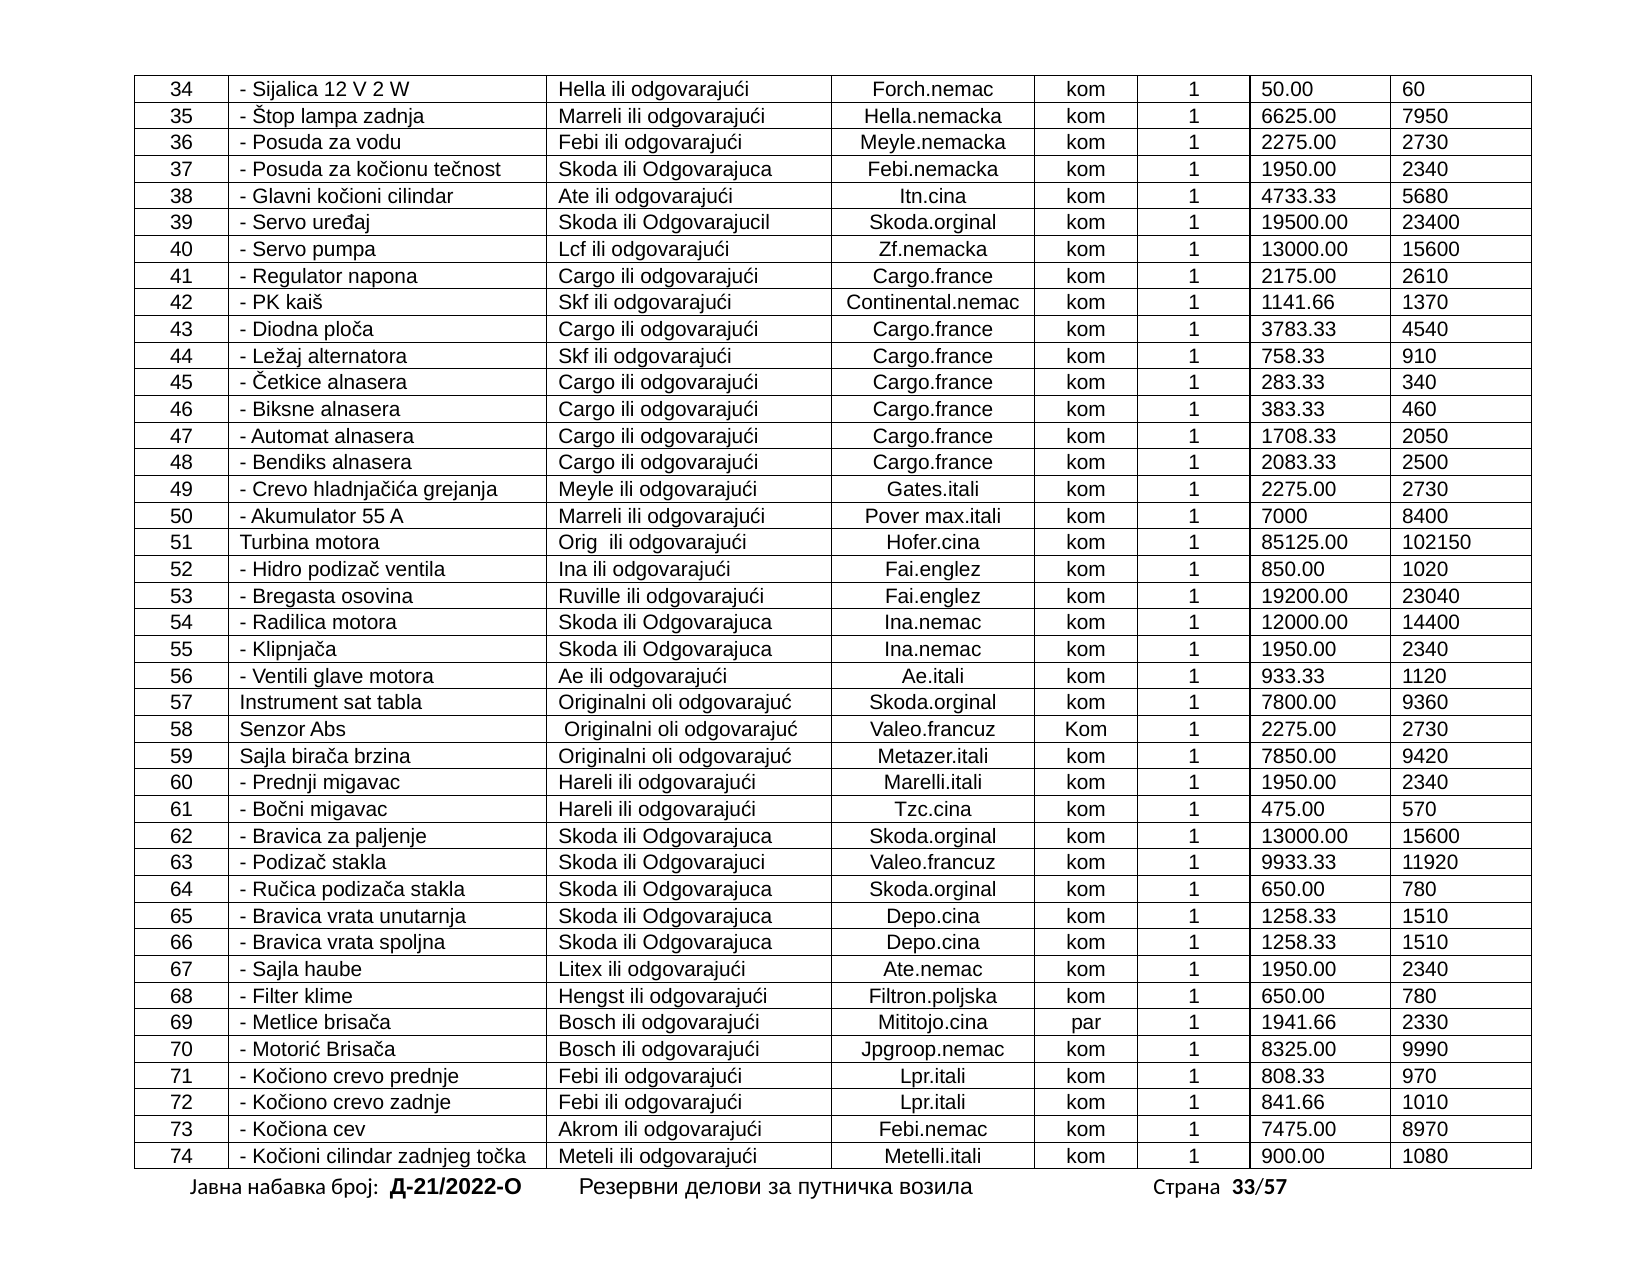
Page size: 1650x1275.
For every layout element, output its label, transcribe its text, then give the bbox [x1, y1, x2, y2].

table_cell Fai.englez [832, 583, 1034, 608]
table_cell 23040 [1391, 583, 1531, 608]
table_cell 45 [135, 369, 228, 395]
table_cell Continental.nemac [832, 289, 1034, 315]
table_cell 7000 [1251, 503, 1390, 528]
table_cell 74 [135, 1143, 228, 1168]
table_cell Skoda.orginal [832, 689, 1034, 715]
table_cell Cargo.france [832, 263, 1034, 288]
table_cell 54 [135, 609, 228, 635]
table_cell kom [1035, 156, 1137, 182]
table_cell kom [1035, 1063, 1137, 1088]
table_cell Kom [1035, 716, 1137, 742]
table_cell 1 [1138, 289, 1249, 315]
table_cell - Štop lampa zadnja [229, 103, 546, 128]
table_cell Cargo.france [832, 449, 1034, 475]
table_cell 15600 [1391, 823, 1531, 848]
table_cell - Hidro podizač ventila [229, 556, 546, 582]
table_cell 808.33 [1251, 1063, 1390, 1088]
table_cell 1 [1138, 343, 1249, 368]
table_cell 66 [135, 929, 228, 955]
table_cell 383.33 [1251, 396, 1390, 422]
table_cell kom [1035, 209, 1137, 235]
table_cell Skf ili odgovarajući [547, 343, 831, 368]
table_cell 1 [1138, 929, 1249, 955]
table_cell kom [1035, 663, 1137, 688]
table_cell 758.33 [1251, 343, 1390, 368]
table_cell Skoda ili Odgovarajuca [547, 609, 831, 635]
table_cell Skf ili odgovarajući [547, 289, 831, 315]
table_cell - Bravica vrata spoljna [229, 929, 546, 955]
table_cell 38 [135, 183, 228, 208]
table_cell - Ležaj alternatora [229, 343, 546, 368]
table_cell 2340 [1391, 156, 1531, 182]
table_cell kom [1035, 423, 1137, 448]
table_cell - Bravica za paljenje [229, 823, 546, 848]
table_cell Marreli ili odgovarajući [547, 103, 831, 128]
table_cell kom [1035, 1116, 1137, 1142]
table_cell 2083.33 [1251, 449, 1390, 475]
table_cell 48 [135, 449, 228, 475]
table_cell 70 [135, 1036, 228, 1062]
table_cell Fai.englez [832, 556, 1034, 582]
table_cell - Biksne alnasera [229, 396, 546, 422]
table_cell Litex ili odgovarajući [547, 956, 831, 982]
table_cell Hareli ili odgovarajući [547, 769, 831, 795]
table_cell 1950.00 [1251, 156, 1390, 182]
table_cell kom [1035, 343, 1137, 368]
table_cell 1 [1138, 1116, 1249, 1142]
table_cell 1 [1138, 209, 1249, 235]
table_cell - Radilica motora [229, 609, 546, 635]
table_cell 4733.33 [1251, 183, 1390, 208]
table_cell Valeo.francuz [832, 716, 1034, 742]
table_cell 51 [135, 529, 228, 555]
table_cell 283.33 [1251, 369, 1390, 395]
table_cell 14400 [1391, 609, 1531, 635]
table_cell Filtron.poljska [832, 983, 1034, 1008]
table_cell 1708.33 [1251, 423, 1390, 448]
table_cell Febi ili odgovarajući [547, 129, 831, 155]
table_cell 1 [1138, 689, 1249, 715]
table_cell 1 [1138, 823, 1249, 848]
table_cell 73 [135, 1116, 228, 1142]
table_cell 850.00 [1251, 556, 1390, 582]
table_cell - Klipnjača [229, 636, 546, 662]
table_cell Akrom ili odgovarajući [547, 1116, 831, 1142]
table_cell Lcf ili odgovarajući [547, 236, 831, 262]
table_cell 1 [1138, 903, 1249, 928]
table_cell 2340 [1391, 956, 1531, 982]
table_cell 1 [1138, 263, 1249, 288]
table_cell 1 [1138, 76, 1249, 102]
table_cell 44 [135, 343, 228, 368]
table_cell 2275.00 [1251, 716, 1390, 742]
table_cell 1 [1138, 503, 1249, 528]
table_cell Marelli.itali [832, 769, 1034, 795]
table_cell 1 [1138, 983, 1249, 1008]
table_cell 12000.00 [1251, 609, 1390, 635]
table_cell 7850.00 [1251, 743, 1390, 768]
table_cell Cargo ili odgovarajući [547, 396, 831, 422]
table_cell Cargo.france [832, 423, 1034, 448]
table_cell 1 [1138, 529, 1249, 555]
table_cell Cargo ili odgovarajući [547, 316, 831, 342]
table_cell 60 [135, 769, 228, 795]
table_cell 72 [135, 1089, 228, 1115]
table_cell 1 [1138, 1036, 1249, 1062]
table_cell 6625.00 [1251, 103, 1390, 128]
table_cell 1 [1138, 583, 1249, 608]
table_cell 50 [135, 503, 228, 528]
table_cell 36 [135, 129, 228, 155]
table_cell 61 [135, 796, 228, 822]
table_cell Ae.itali [832, 663, 1034, 688]
table_cell Cargo.france [832, 396, 1034, 422]
table_cell Lpr.itali [832, 1063, 1034, 1088]
table_cell 67 [135, 956, 228, 982]
table_cell Ate ili odgovarajući [547, 183, 831, 208]
table_cell Sajla birača brzina [229, 743, 546, 768]
table_cell 1 [1138, 743, 1249, 768]
table_cell 5680 [1391, 183, 1531, 208]
table_cell kom [1035, 583, 1137, 608]
table_cell - Bravica vrata unutarnja [229, 903, 546, 928]
table_cell Skoda.orginal [832, 209, 1034, 235]
table_cell 780 [1391, 876, 1531, 902]
table_cell - Akumulator 55 A [229, 503, 546, 528]
table_cell Gates.itali [832, 476, 1034, 502]
table_cell Cargo.france [832, 369, 1034, 395]
table_cell 2500 [1391, 449, 1531, 475]
table_cell 9360 [1391, 689, 1531, 715]
table_cell 62 [135, 823, 228, 848]
table_cell - Prednji migavac [229, 769, 546, 795]
table_cell Originalni oli odgovarajuć [547, 743, 831, 768]
table_cell kom [1035, 1036, 1137, 1062]
table_cell 11920 [1391, 849, 1531, 875]
table_cell - Posuda za vodu [229, 129, 546, 155]
table_cell 2340 [1391, 769, 1531, 795]
table_cell - Ručica podizača stakla [229, 876, 546, 902]
table_cell 37 [135, 156, 228, 182]
table_cell 2275.00 [1251, 476, 1390, 502]
table_cell 1010 [1391, 1089, 1531, 1115]
table_cell kom [1035, 903, 1137, 928]
table_cell 1 [1138, 663, 1249, 688]
table_cell - Diodna ploča [229, 316, 546, 342]
table_cell 8400 [1391, 503, 1531, 528]
table_cell 13000.00 [1251, 236, 1390, 262]
table_cell 46 [135, 396, 228, 422]
table_cell kom [1035, 823, 1137, 848]
table_cell kom [1035, 1143, 1137, 1168]
table_cell 58 [135, 716, 228, 742]
table_cell - Bočni migavac [229, 796, 546, 822]
table_cell - Sajla haube [229, 956, 546, 982]
table_cell Skoda ili Odgovarajuca [547, 636, 831, 662]
table_cell 1 [1138, 849, 1249, 875]
table_cell 1020 [1391, 556, 1531, 582]
table_cell 570 [1391, 796, 1531, 822]
table_cell Senzor Abs [229, 716, 546, 742]
table_cell Skoda ili Odgovarajuca [547, 903, 831, 928]
table_cell 1 [1138, 769, 1249, 795]
table_cell Zf.nemacka [832, 236, 1034, 262]
table_cell 475.00 [1251, 796, 1390, 822]
table_cell 71 [135, 1063, 228, 1088]
table_cell Ina ili odgovarajući [547, 556, 831, 582]
table_cell kom [1035, 689, 1137, 715]
table_cell Cargo.france [832, 316, 1034, 342]
table_cell 35 [135, 103, 228, 128]
table_cell Cargo ili odgovarajući [547, 423, 831, 448]
table_cell Bosch ili odgovarajući [547, 1009, 831, 1035]
table_cell kom [1035, 956, 1137, 982]
table_cell - Bregasta osovina [229, 583, 546, 608]
table_cell - Crevo hladnjačića grejanja [229, 476, 546, 502]
table_cell - Kočioni cilindar zadnjeg točka [229, 1143, 546, 1168]
table_cell Bosch ili odgovarajući [547, 1036, 831, 1062]
table_cell 1 [1138, 103, 1249, 128]
table_cell kom [1035, 76, 1137, 102]
table_cell Hareli ili odgovarajući [547, 796, 831, 822]
table_cell 910 [1391, 343, 1531, 368]
table_cell Hofer.cina [832, 529, 1034, 555]
table_cell 1 [1138, 129, 1249, 155]
table_cell 900.00 [1251, 1143, 1390, 1168]
table_cell 1 [1138, 369, 1249, 395]
table_cell 23400 [1391, 209, 1531, 235]
table_cell - Glavni kočioni cilindar [229, 183, 546, 208]
table_cell - Posuda za kočionu tečnost [229, 156, 546, 182]
table_cell - Bendiks alnasera [229, 449, 546, 475]
table_cell 19200.00 [1251, 583, 1390, 608]
table_cell Ina.nemac [832, 609, 1034, 635]
table_cell 69 [135, 1009, 228, 1035]
table_cell 68 [135, 983, 228, 1008]
table_cell Meyle.nemacka [832, 129, 1034, 155]
table_cell 1258.33 [1251, 929, 1390, 955]
table_cell 50.00 [1251, 76, 1390, 102]
table_cell Cargo ili odgovarajući [547, 449, 831, 475]
table_cell 2175.00 [1251, 263, 1390, 288]
table_cell - Kočiona cev [229, 1116, 546, 1142]
table_cell 2610 [1391, 263, 1531, 288]
table_cell 9420 [1391, 743, 1531, 768]
table_cell kom [1035, 183, 1137, 208]
table_cell Meyle ili odgovarajući [547, 476, 831, 502]
table_cell 1 [1138, 1089, 1249, 1115]
table_cell Ruville ili odgovarajući [547, 583, 831, 608]
table_cell 15600 [1391, 236, 1531, 262]
table_cell 1 [1138, 423, 1249, 448]
table_cell 1950.00 [1251, 769, 1390, 795]
table_cell kom [1035, 769, 1137, 795]
table_cell 47 [135, 423, 228, 448]
table_cell Valeo.francuz [832, 849, 1034, 875]
table_cell Skoda ili Odgovarajucil [547, 209, 831, 235]
table_cell 460 [1391, 396, 1531, 422]
table_cell - PK kaiš [229, 289, 546, 315]
table_cell 1 [1138, 636, 1249, 662]
table_cell 102150 [1391, 529, 1531, 555]
table_cell kom [1035, 369, 1137, 395]
table_cell 1950.00 [1251, 956, 1390, 982]
table_cell kom [1035, 796, 1137, 822]
table_cell 1 [1138, 396, 1249, 422]
table_cell 9933.33 [1251, 849, 1390, 875]
table_cell Skoda ili Odgovarajuca [547, 823, 831, 848]
table_cell 2050 [1391, 423, 1531, 448]
table_cell Ate.nemac [832, 956, 1034, 982]
table_cell 39 [135, 209, 228, 235]
table_cell Turbina motora [229, 529, 546, 555]
table_cell Hella.nemacka [832, 103, 1034, 128]
table_cell kom [1035, 609, 1137, 635]
table_cell Febi.nemac [832, 1116, 1034, 1142]
table_cell - Automat alnasera [229, 423, 546, 448]
table_cell Skoda ili Odgovarajuca [547, 876, 831, 902]
table_cell 8325.00 [1251, 1036, 1390, 1062]
table_cell kom [1035, 983, 1137, 1008]
table_cell 650.00 [1251, 876, 1390, 902]
table_cell 970 [1391, 1063, 1531, 1088]
table_cell 2730 [1391, 476, 1531, 502]
table_cell par [1035, 1009, 1137, 1035]
table_cell Instrument sat tabla [229, 689, 546, 715]
table_cell kom [1035, 236, 1137, 262]
table_cell Originalni oli odgovarajuć [547, 716, 831, 742]
table_cell 43 [135, 316, 228, 342]
table_cell 85125.00 [1251, 529, 1390, 555]
table_cell kom [1035, 396, 1137, 422]
table_cell Metazer.itali [832, 743, 1034, 768]
table_cell Originalni oli odgovarajuć [547, 689, 831, 715]
table_cell Depo.cina [832, 903, 1034, 928]
table_cell kom [1035, 103, 1137, 128]
table_cell 841.66 [1251, 1089, 1390, 1115]
table_cell Pover max.itali [832, 503, 1034, 528]
table_cell Hella ili odgovarajući [547, 76, 831, 102]
table_cell 7475.00 [1251, 1116, 1390, 1142]
table_cell 8970 [1391, 1116, 1531, 1142]
table_cell 60 [1391, 76, 1531, 102]
table_cell 64 [135, 876, 228, 902]
table_cell kom [1035, 289, 1137, 315]
table_cell 1510 [1391, 929, 1531, 955]
table_cell Itn.cina [832, 183, 1034, 208]
table_cell Cargo ili odgovarajući [547, 263, 831, 288]
table_cell 1950.00 [1251, 636, 1390, 662]
table_cell 340 [1391, 369, 1531, 395]
table_cell 2730 [1391, 716, 1531, 742]
table_cell 63 [135, 849, 228, 875]
table_cell 19500.00 [1251, 209, 1390, 235]
table_cell kom [1035, 476, 1137, 502]
table_cell kom [1035, 876, 1137, 902]
table_cell 53 [135, 583, 228, 608]
table_cell 1 [1138, 183, 1249, 208]
table_cell 1080 [1391, 1143, 1531, 1168]
table_cell 1510 [1391, 903, 1531, 928]
table_cell 1 [1138, 609, 1249, 635]
table_cell kom [1035, 556, 1137, 582]
table_cell 42 [135, 289, 228, 315]
table_cell - Servo uređaj [229, 209, 546, 235]
table_cell kom [1035, 129, 1137, 155]
table_cell 34 [135, 76, 228, 102]
table_cell 9990 [1391, 1036, 1531, 1062]
table_cell - Ventili glave motora [229, 663, 546, 688]
table_cell Cargo ili odgovarajući [547, 369, 831, 395]
table_cell - Podizač stakla [229, 849, 546, 875]
table_cell 1 [1138, 796, 1249, 822]
table_cell 40 [135, 236, 228, 262]
table_cell - Regulator napona [229, 263, 546, 288]
table_cell Metelli.itali [832, 1143, 1034, 1168]
table_cell 1 [1138, 449, 1249, 475]
table_cell 1 [1138, 956, 1249, 982]
table_cell Lpr.itali [832, 1089, 1034, 1115]
table_cell Mititojo.cina [832, 1009, 1034, 1035]
table_cell 1 [1138, 236, 1249, 262]
table_cell 41 [135, 263, 228, 288]
table_cell 2340 [1391, 636, 1531, 662]
table_cell Skoda ili Odgovarajuci [547, 849, 831, 875]
table_cell kom [1035, 316, 1137, 342]
table_cell kom [1035, 849, 1137, 875]
table_cell 4540 [1391, 316, 1531, 342]
table_cell Cargo.france [832, 343, 1034, 368]
table_cell kom [1035, 636, 1137, 662]
table_cell 2275.00 [1251, 129, 1390, 155]
table_cell 780 [1391, 983, 1531, 1008]
table_cell 49 [135, 476, 228, 502]
table_cell kom [1035, 529, 1137, 555]
table_cell 1 [1138, 156, 1249, 182]
table_cell 1 [1138, 556, 1249, 582]
table_cell - Filter klime [229, 983, 546, 1008]
table_cell 1370 [1391, 289, 1531, 315]
table_cell 55 [135, 636, 228, 662]
table_cell Skoda.orginal [832, 876, 1034, 902]
table_cell 2730 [1391, 129, 1531, 155]
table_cell 7950 [1391, 103, 1531, 128]
table_cell Febi ili odgovarajući [547, 1089, 831, 1115]
table_cell - Motorić Brisača [229, 1036, 546, 1062]
table_cell 1941.66 [1251, 1009, 1390, 1035]
table_cell Meteli ili odgovarajući [547, 1143, 831, 1168]
table_cell 65 [135, 903, 228, 928]
table_cell Febi ili odgovarajući [547, 1063, 831, 1088]
table_cell 56 [135, 663, 228, 688]
table_cell Tzc.cina [832, 796, 1034, 822]
table_cell 1141.66 [1251, 289, 1390, 315]
table_cell Ae ili odgovarajući [547, 663, 831, 688]
table_cell 1 [1138, 476, 1249, 502]
table_cell 1 [1138, 876, 1249, 902]
table_cell kom [1035, 929, 1137, 955]
table_cell Marreli ili odgovarajući [547, 503, 831, 528]
table_cell 1 [1138, 1009, 1249, 1035]
table_cell Febi.nemacka [832, 156, 1034, 182]
table_cell - Metlice brisača [229, 1009, 546, 1035]
table_cell Forch.nemac [832, 76, 1034, 102]
table_cell Jpgroop.nemac [832, 1036, 1034, 1062]
table_cell 57 [135, 689, 228, 715]
table_cell 933.33 [1251, 663, 1390, 688]
table_cell 650.00 [1251, 983, 1390, 1008]
table_cell 52 [135, 556, 228, 582]
table_cell 3783.33 [1251, 316, 1390, 342]
table_cell kom [1035, 503, 1137, 528]
table_cell 2330 [1391, 1009, 1531, 1035]
table_cell Orig ili odgovarajući [547, 529, 831, 555]
table_cell kom [1035, 263, 1137, 288]
table_cell 1 [1138, 716, 1249, 742]
table_cell kom [1035, 743, 1137, 768]
table_cell - Kočiono crevo zadnje [229, 1089, 546, 1115]
table_cell - Četkice alnasera [229, 369, 546, 395]
table_cell - Sijalica 12 V 2 W [229, 76, 546, 102]
table_cell - Kočiono crevo prednje [229, 1063, 546, 1088]
table_cell kom [1035, 449, 1137, 475]
table_cell 1 [1138, 316, 1249, 342]
table_cell Depo.cina [832, 929, 1034, 955]
table_cell 7800.00 [1251, 689, 1390, 715]
table_cell 1 [1138, 1063, 1249, 1088]
table_cell Hengst ili odgovarajući [547, 983, 831, 1008]
table_cell 1120 [1391, 663, 1531, 688]
table_cell - Servo pumpa [229, 236, 546, 262]
table_cell 1258.33 [1251, 903, 1390, 928]
table_cell Skoda.orginal [832, 823, 1034, 848]
table_cell 59 [135, 743, 228, 768]
table_cell Ina.nemac [832, 636, 1034, 662]
table_cell kom [1035, 1089, 1137, 1115]
table_cell Skoda ili Odgovarajuca [547, 929, 831, 955]
table_cell 1 [1138, 1143, 1249, 1168]
table_cell 13000.00 [1251, 823, 1390, 848]
table_cell Skoda ili Odgovarajuca [547, 156, 831, 182]
